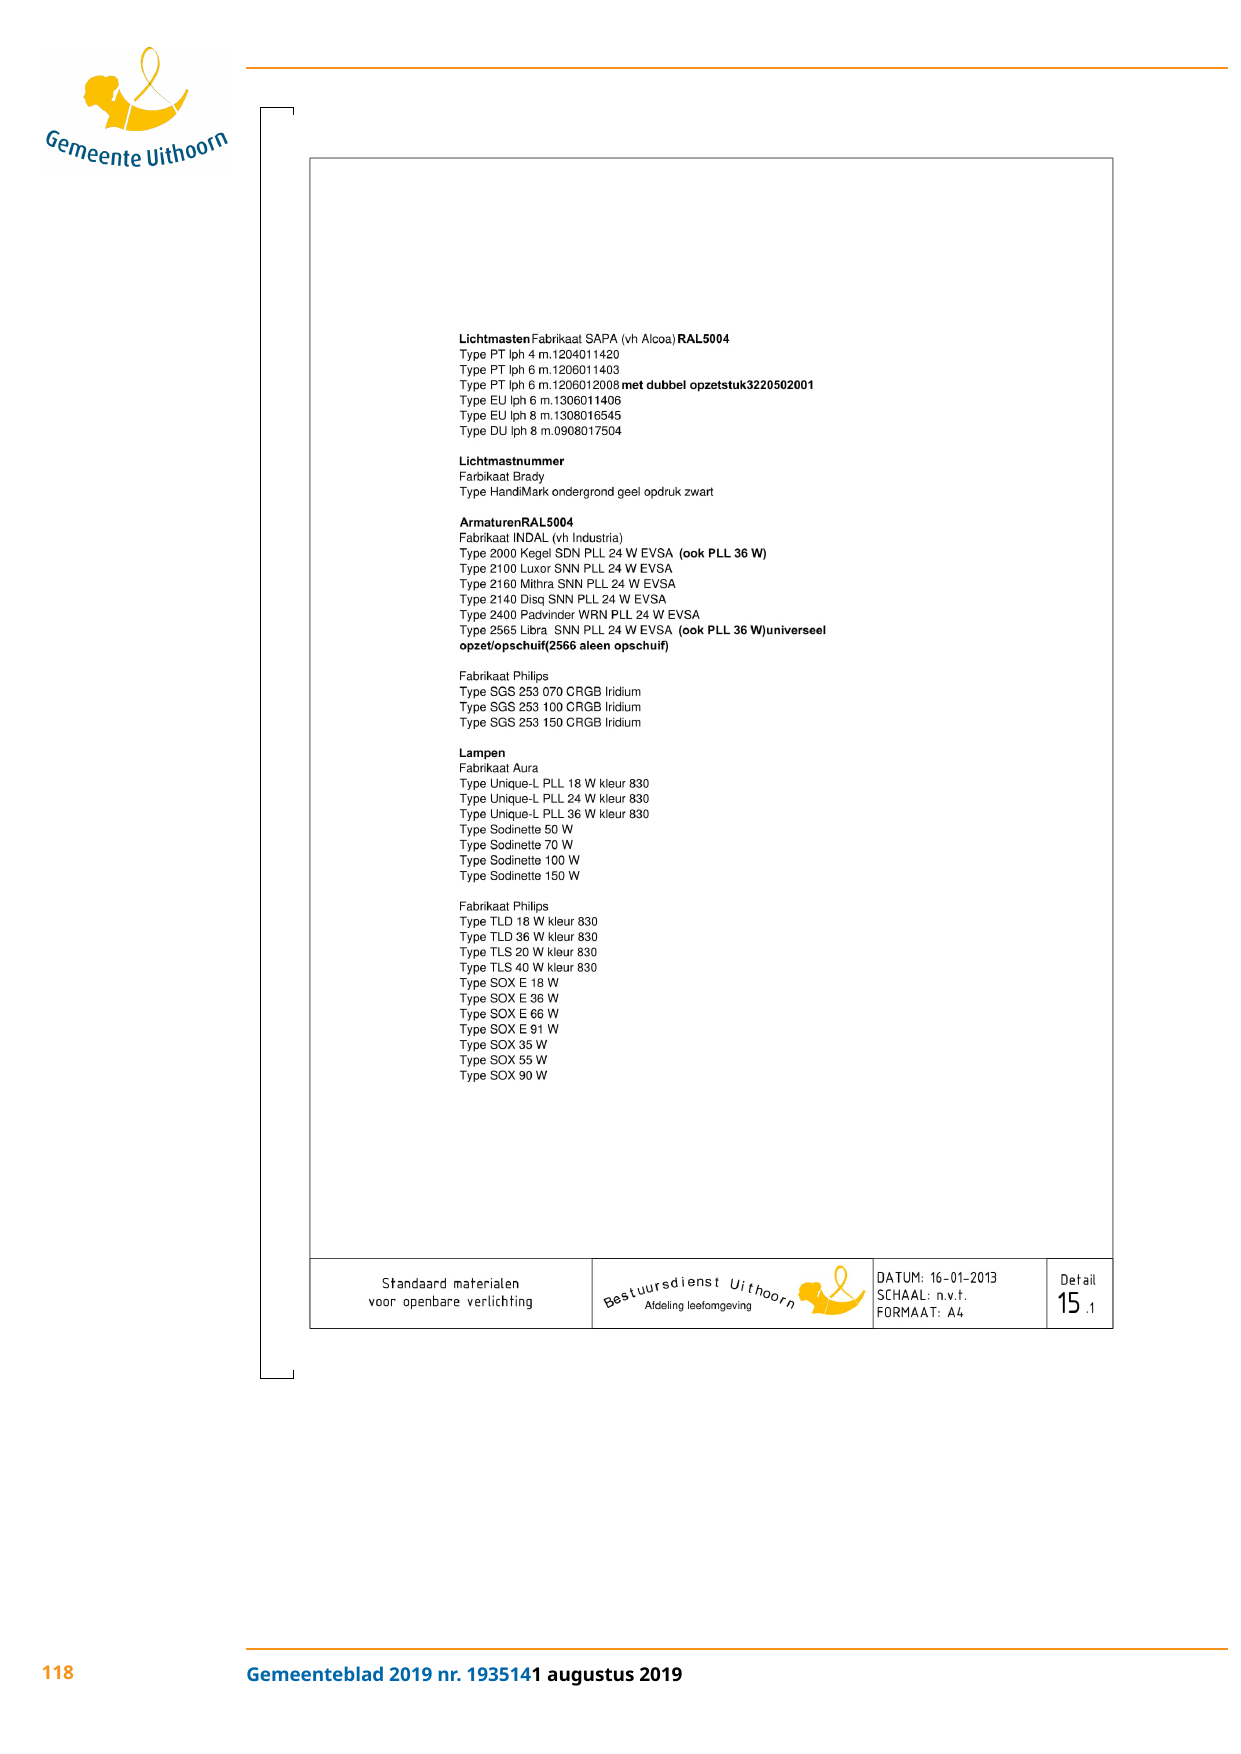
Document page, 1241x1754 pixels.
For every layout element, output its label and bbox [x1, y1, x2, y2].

picture [41, 47, 231, 172]
picture [268, 115, 1155, 1370]
